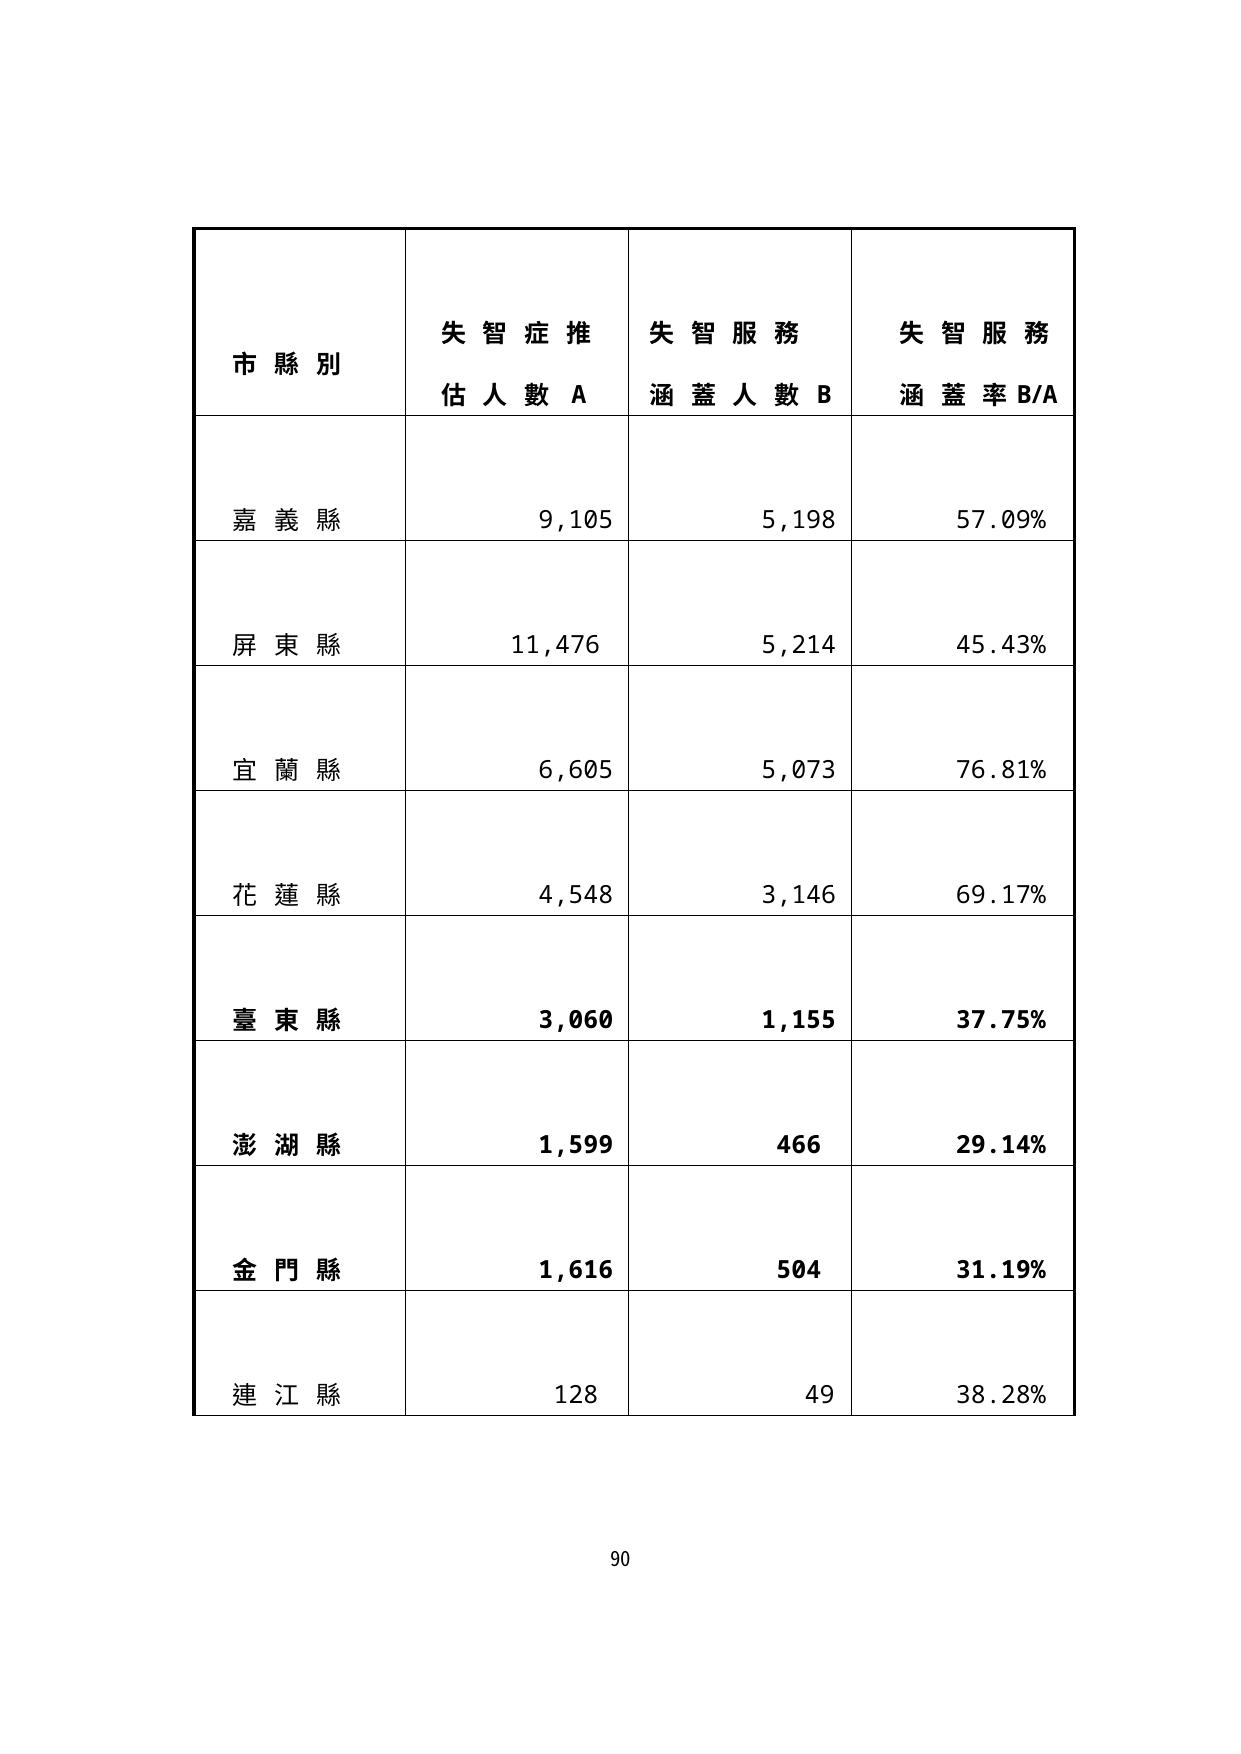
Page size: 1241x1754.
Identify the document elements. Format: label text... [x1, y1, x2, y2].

table_cell 31.19% [852, 1166, 1073, 1290]
table_cell 5,073 [629, 666, 851, 790]
table_cell 466 [629, 1041, 851, 1165]
table_cell 504 [629, 1166, 851, 1290]
table_cell 1,155 [629, 916, 851, 1040]
table_header 失智症推估人數A [406, 230, 628, 415]
table_header 市縣別 [196, 230, 405, 415]
table_cell 花蓮縣 [196, 791, 405, 915]
table_cell 5,198 [629, 416, 851, 540]
table_cell 屏東縣 [196, 541, 405, 665]
table_cell 連江縣 [196, 1291, 405, 1415]
table_cell 澎湖縣 [196, 1041, 405, 1165]
table_cell 128 [406, 1291, 628, 1415]
table_cell 69.17% [852, 791, 1073, 915]
table_cell 1,599 [406, 1041, 628, 1165]
table_cell 3,060 [406, 916, 628, 1040]
table_cell 5,214 [629, 541, 851, 665]
table_cell 金門縣 [196, 1166, 405, 1290]
table_cell 49 [629, 1291, 851, 1415]
table_cell 76.81% [852, 666, 1073, 790]
table_cell 11,476 [406, 541, 628, 665]
table_cell 臺東縣 [196, 916, 405, 1040]
table_header 失智服務涵蓋率B/A [852, 230, 1073, 415]
table_cell 45.43% [852, 541, 1073, 665]
table_header 失智服務涵蓋人數B [629, 230, 851, 415]
table_cell 4,548 [406, 791, 628, 915]
table_cell 1,616 [406, 1166, 628, 1290]
table_cell 9,105 [406, 416, 628, 540]
table_cell 嘉義縣 [196, 416, 405, 540]
table_cell 57.09% [852, 416, 1073, 540]
table_cell 3,146 [629, 791, 851, 915]
table_cell 6,605 [406, 666, 628, 790]
table_cell 37.75% [852, 916, 1073, 1040]
table_cell 宜蘭縣 [196, 666, 405, 790]
table_cell 29.14% [852, 1041, 1073, 1165]
table_cell 38.28% [852, 1291, 1073, 1415]
